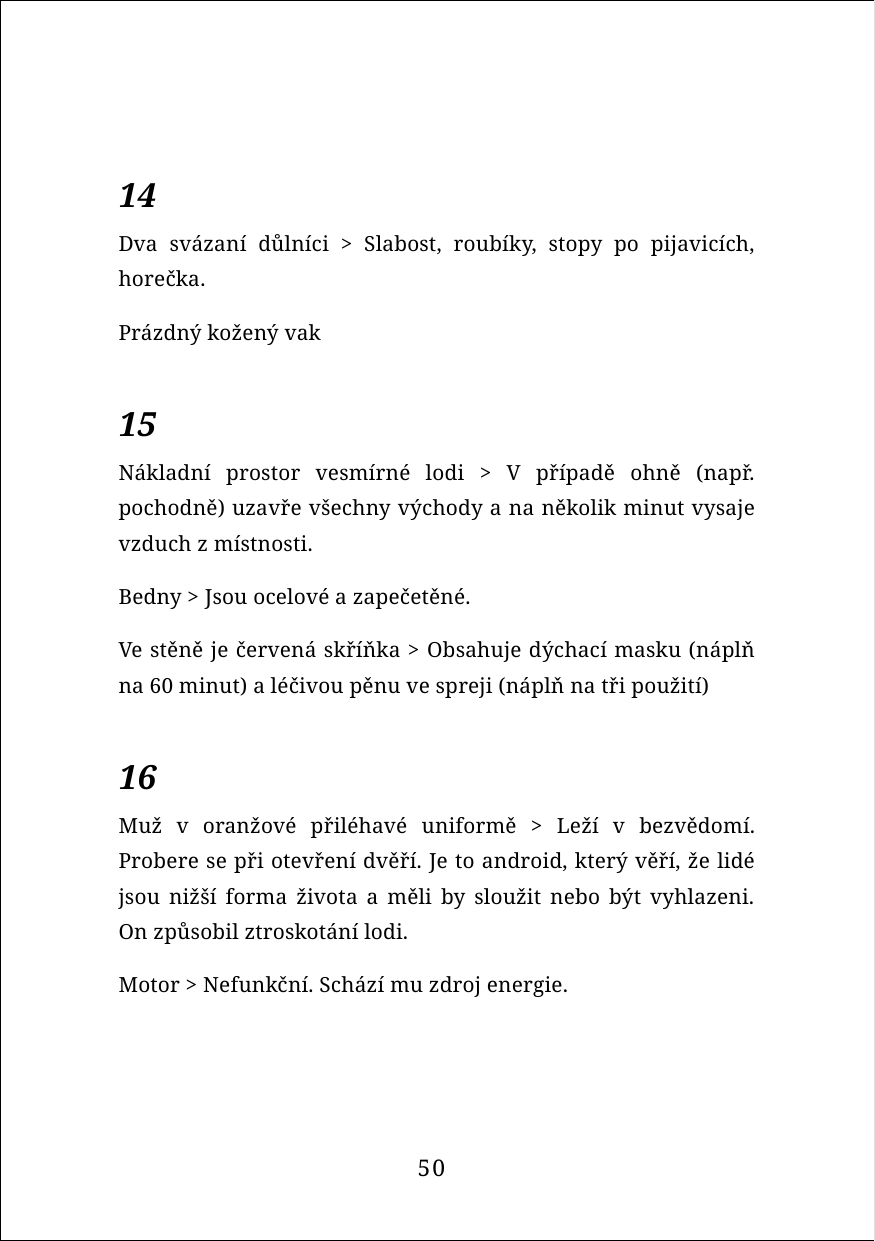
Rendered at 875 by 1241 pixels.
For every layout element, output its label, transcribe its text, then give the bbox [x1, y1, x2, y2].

text Dva svázaní důlníci > Slabost, roubíky, stopy po pijavicích, horečka. [118, 229, 756, 293]
text Prázdný kožený vak [118, 318, 756, 346]
text Motor > Nefunkční. Schází mu zdroj energie. [118, 971, 756, 999]
text Nákladní prostor vesmírné lodi > V případě ohně (např. pochodně) uzavře všechny východy a na několik minut vysaje vzduch z místnosti. [118, 458, 756, 557]
subtitle 14 [118, 172, 756, 217]
subtitle 15 [118, 401, 756, 446]
text Muž v oranžové přiléhavé uniformě > Leží v bezvědomí. Probere se při otevření dvěří. Je to android, který věří, že lidé jsou nižší forma života a měli by sloužit nebo být vyhlazeni. On způsobil ztroskotání lodi. [118, 811, 756, 946]
subtitle 16 [118, 753, 756, 799]
text Bedny > Jsou ocelové a zapečetěné. [118, 582, 756, 610]
text Ve stěně je červená skříňka > Obsahuje dýchací masku (náplň na 60 minut) a léčivou pěnu ve spreji (náplň na tři použití) [118, 635, 756, 699]
